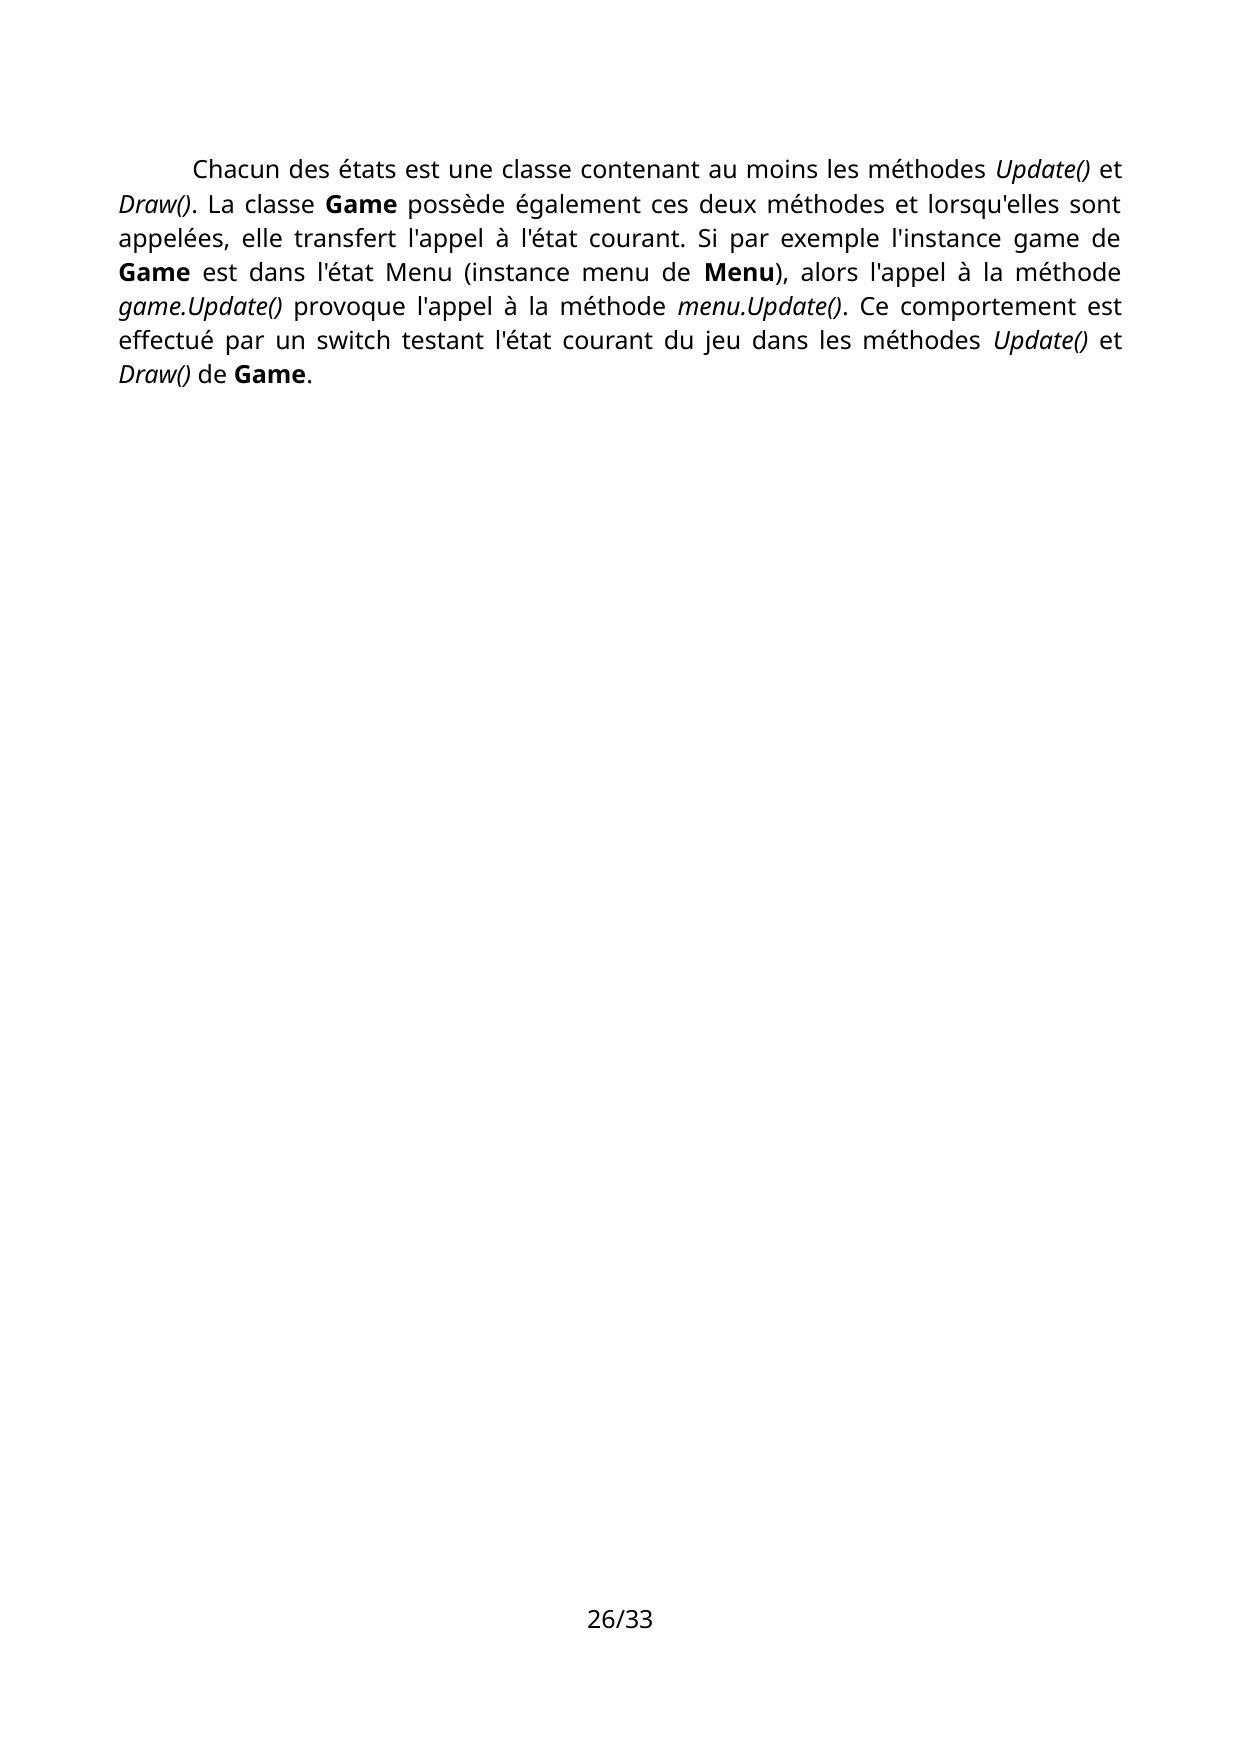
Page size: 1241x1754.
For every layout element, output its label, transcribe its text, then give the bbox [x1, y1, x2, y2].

text Chacun des états est une classe contenant au moins les méthodes Update() et Draw(). La classe Game possède également ces deux méthodes et lorsqu'elles sont appelées, elle transfert l'appel à l'état courant. Si par exemple l'instance game de Game est dans l'état Menu (instance menu de Menu), alors l'appel à la méthode game.Update() provoque l'appel à la méthode menu.Update(). Ce comportement est effectué par un switch testant l'état courant du jeu dans les méthodes Update() et Draw() de Game. [118, 152, 1122, 391]
